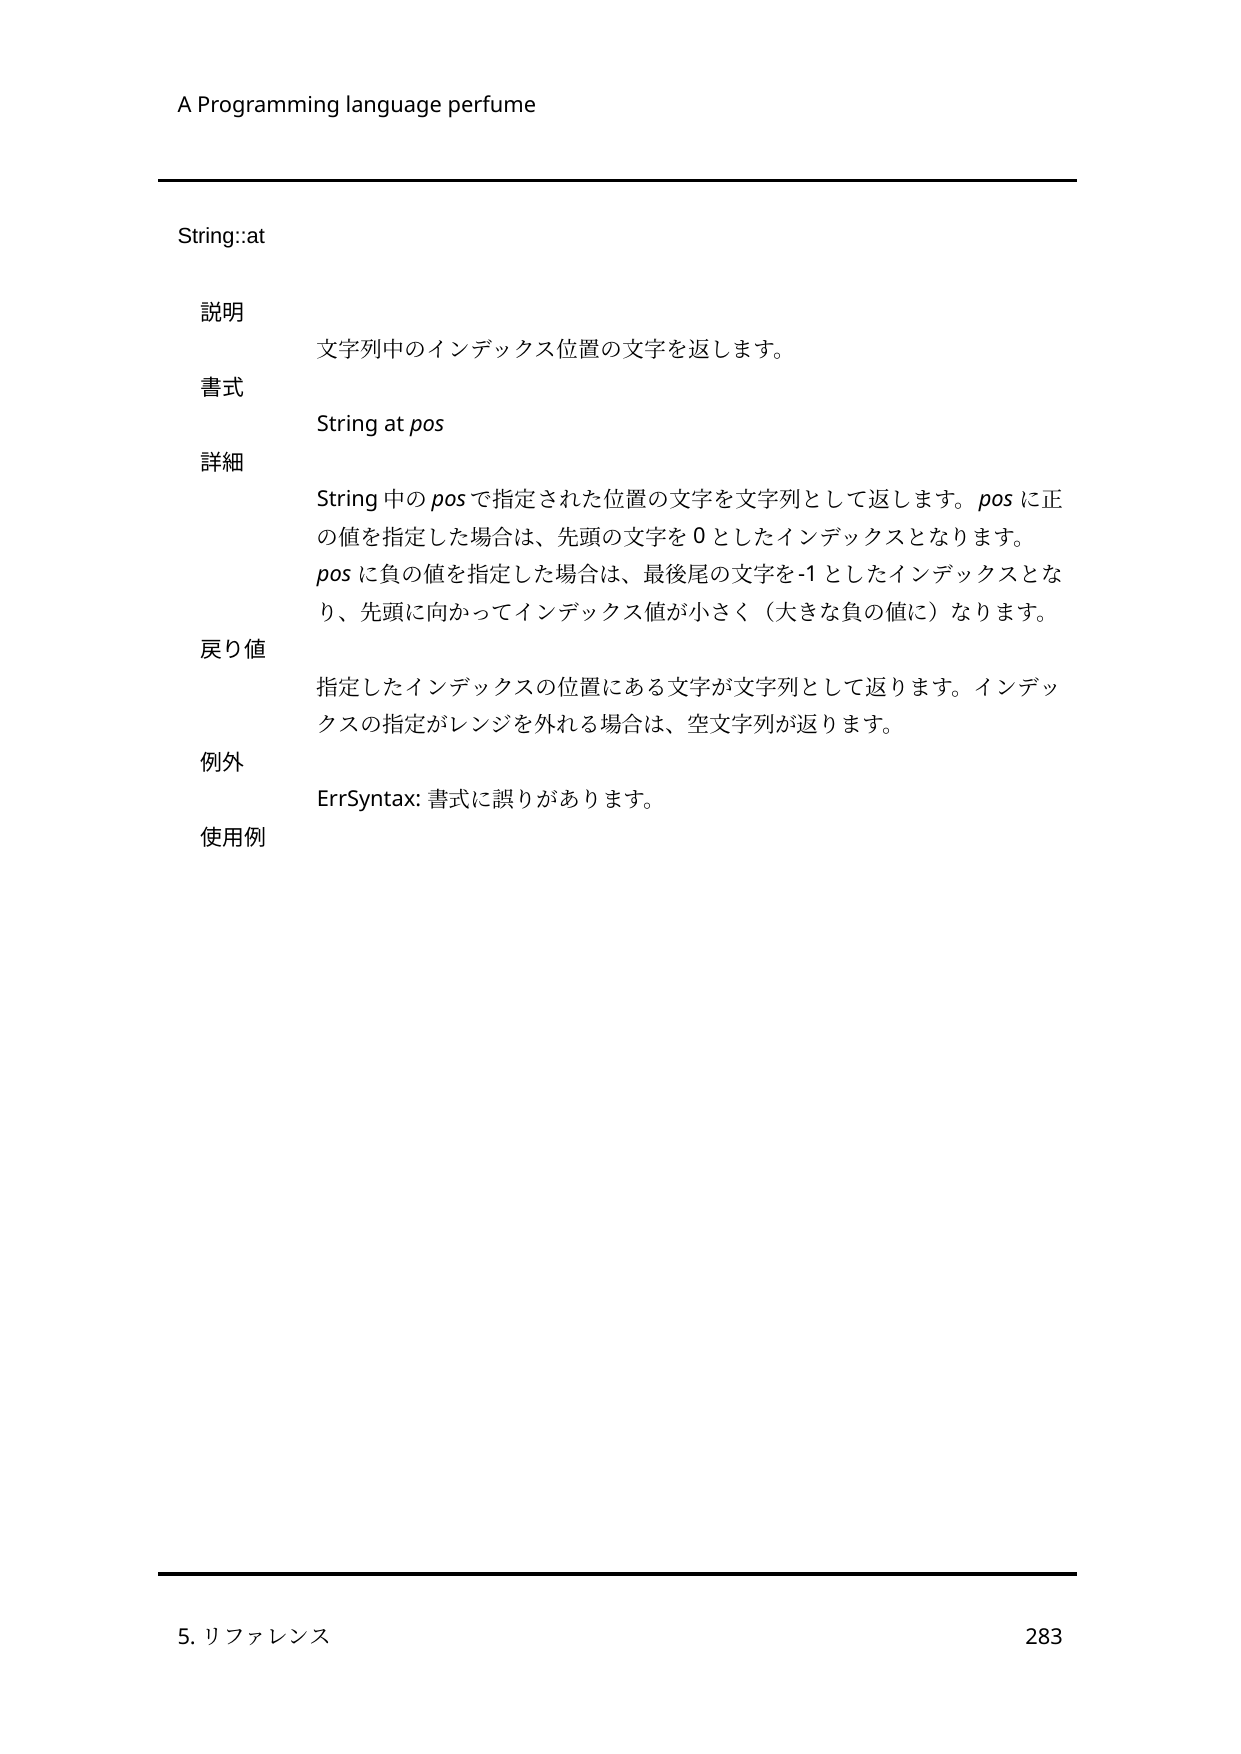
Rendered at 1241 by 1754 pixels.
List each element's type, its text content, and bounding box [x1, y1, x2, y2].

table_cell 書式 [200, 367, 317, 442]
table_cell 例外 [200, 742, 317, 817]
table_cell 戻り値 [200, 629, 317, 742]
table_cell [317, 817, 1063, 854]
table_cell ErrSyntax: 書式に誤りがあります。 [317, 742, 1063, 817]
table_cell 詳細 [200, 442, 317, 629]
table_cell String at pos [317, 367, 1063, 442]
subtitle String::at [177, 217, 1063, 254]
table_cell 使用例 [200, 817, 317, 854]
table_header 説明 [200, 292, 317, 367]
table_header 文字列中のインデックス位置の文字を返します。 [317, 292, 1063, 367]
table_cell 指定したインデックスの位置にある文字が文字列として返ります。インデックスの指定がレンジを外れる場合は、空文字列が返ります。 [317, 629, 1063, 742]
table_cell String中のposで指定された位置の文字を文字列として返します。pos に正の値を指定した場合は、先頭の文字を0としたインデックスとなります。 pos に負の値を指定した場合は、最後尾の文字を-1としたインデックスとなり、先頭に向かってインデックス値が小さく（大きな負の値に）なります。 [317, 442, 1063, 629]
